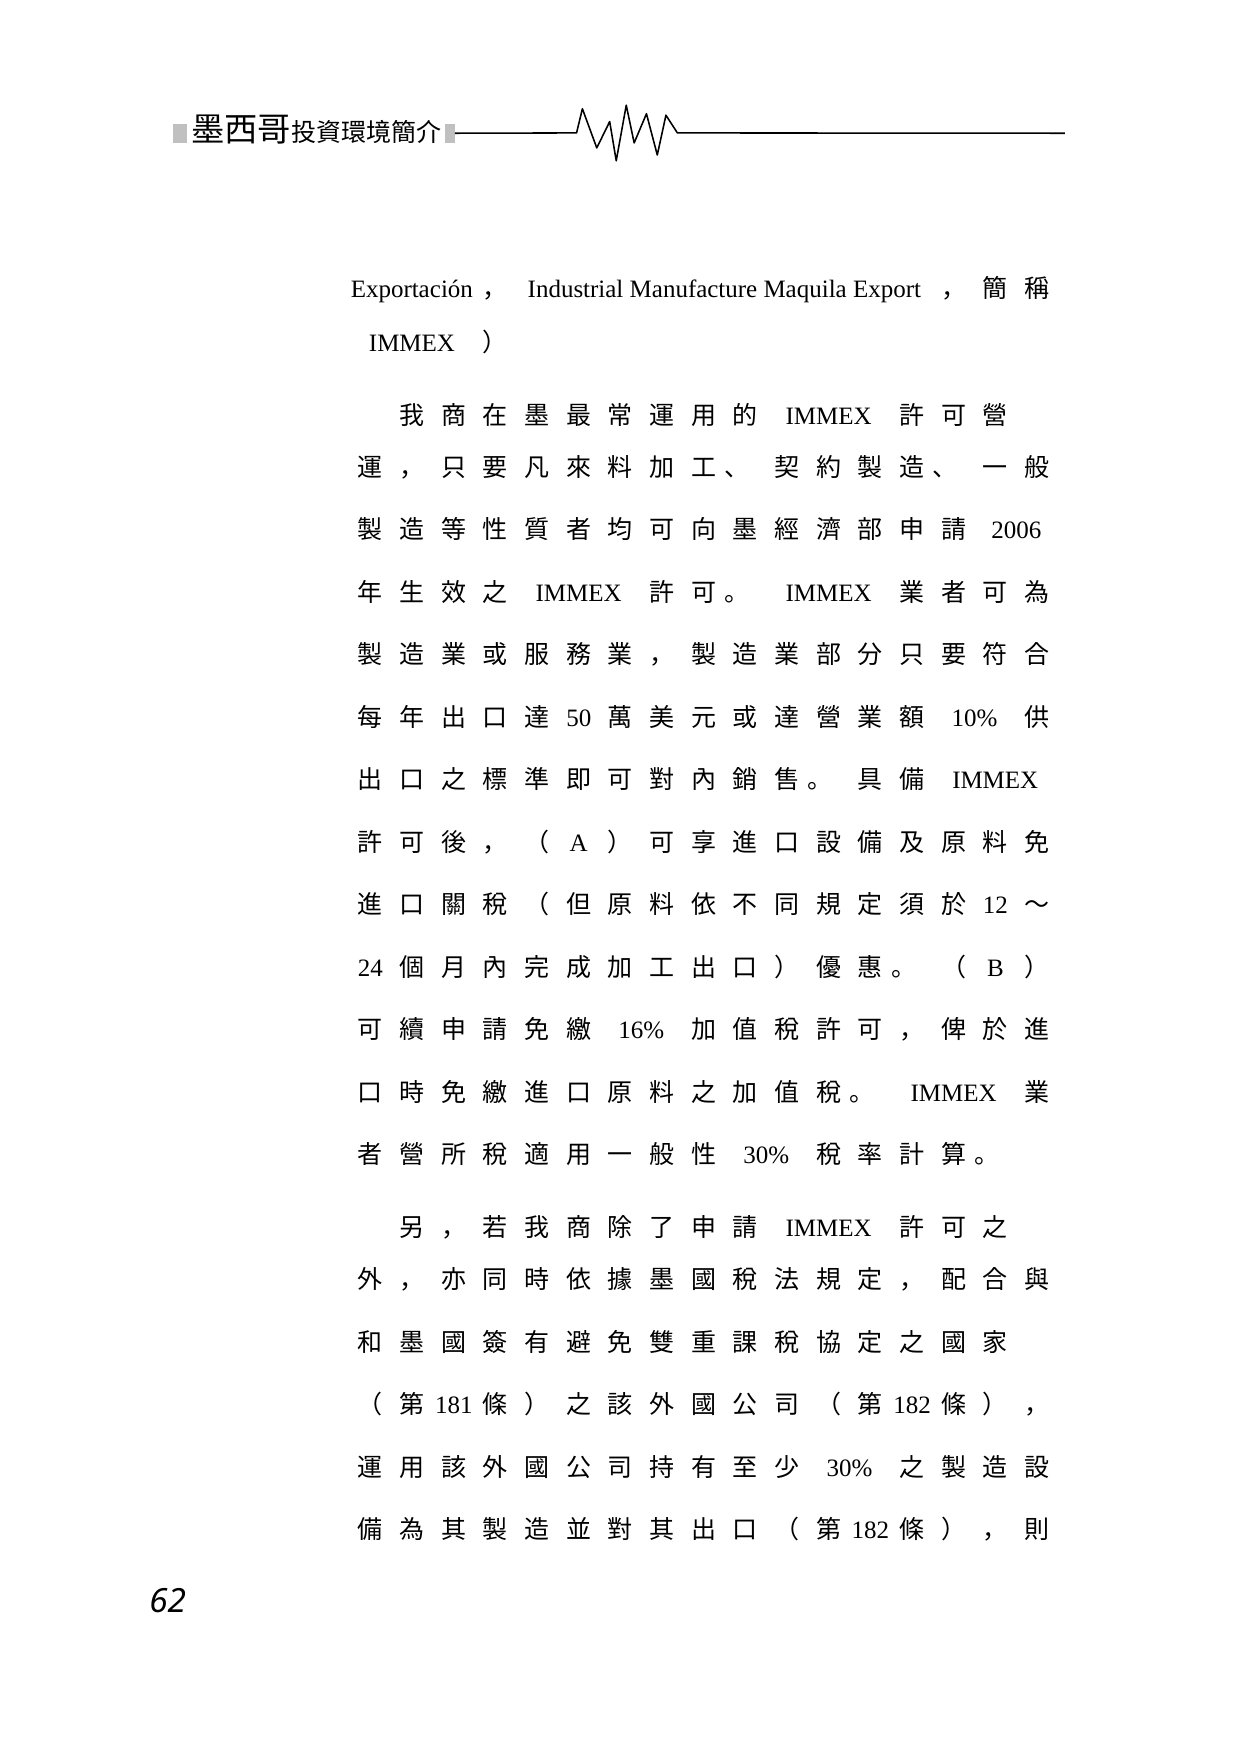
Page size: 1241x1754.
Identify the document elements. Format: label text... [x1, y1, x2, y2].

text 我商在墨最常運用的IMMEX許可營運，只要凡來料加工、契約製造、一般製造等性質者均可向墨經濟部申請2006年生效之IMMEX許可。IMMEX業者可為製造業或服務業，製造業部分只要符合每年出口達50萬美元或達營業額10%供出口之標準即可對內銷售。具備IMMEX許可後，（A）可享進口設備及原料免進口關稅（但原料依不同規定須於12～24個月內完成加工出口）優惠。（B）可續申請免繳16%加值稅許可，俾於進口時免繳進口原料之加值稅。IMMEX業者營所稅適用一般性30%稅率計算。 [330, 361, 1058, 1174]
text 另，若我商除了申請IMMEX許可之外，亦同時依據墨國稅法規定，配合與和墨國簽有避免雙重課稅協定之國家（第181條）之該外國公司（第182條），運用該外國公司持有至少30%之製造設備為其製造並對其出口（第182條），則 [330, 1174, 1058, 1549]
text Exportación，Industrial Manufacture Maquila Export，簡稱IMMEX） [281, 236, 1058, 361]
